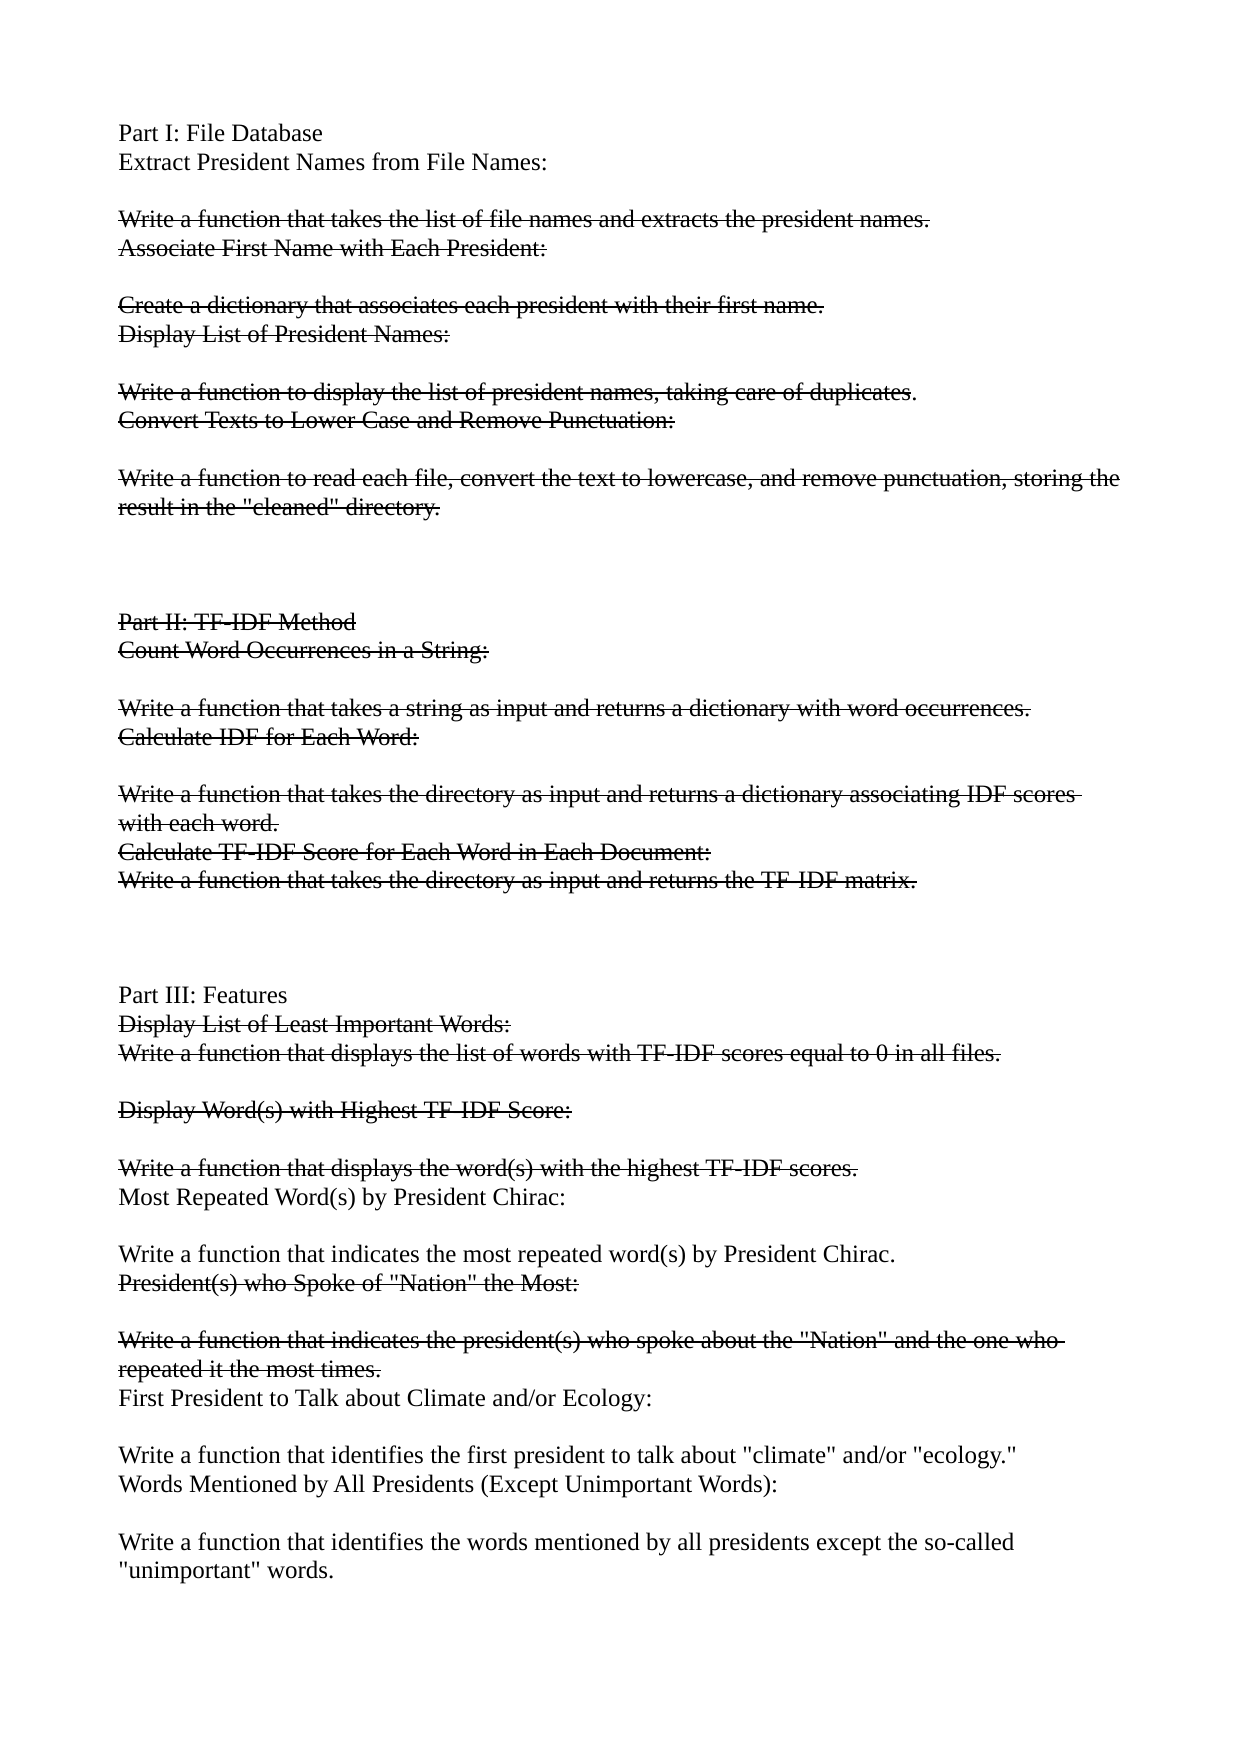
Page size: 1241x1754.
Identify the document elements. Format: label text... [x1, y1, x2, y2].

text Display Word(s) with Highest TF-IDF Score: Write a function that displays the word(s) with the highest TF-IDF scores. Most Repeated Word(s) by President Chirac: Write a function that indicates the most repeated word(s) by President Chirac. President(s) who Spoke of "Nation" the Most: Write a function that indicates the president(s) who spoke about the "Nation" and the one who repeated it the most times. First President to Talk about Climate and/or Ecology: Write a function that identifies the first president to talk about "climate" and/or "ecology." Words Mentioned by All Presidents (Except Unimportant Words): Write a function that identifies the words mentioned by all presidents except the so-called "unimportant" words. [118, 1096, 1122, 1613]
text Part III: Features Display List of Least Important Words: Write a function that displays the list of words with TF-IDF scores equal to 0 in all files. [118, 981, 1122, 1096]
text Part I: File Database Extract President Names from File Names: Write a function that takes the list of file names and extracts the president names. Associate First Name with Each President: Create a dictionary that associates each president with their first name. Display List of President Names: Write a function to display the list of president names, taking care of duplicates. Convert Texts to Lower Case and Remove Punctuation: Write a function to read each file, convert the text to lowercase, and remove punctuation, storing the result in the "cleaned" directory. [118, 118, 1122, 549]
text Part II: TF-IDF Method Count Word Occurrences in a String: Write a function that takes a string as input and returns a dictionary with word occurrences. Calculate IDF for Each Word: Write a function that takes the directory as input and returns a dictionary associating IDF scores with each word. Calculate TF-IDF Score for Each Word in Each Document: Write a function that takes the directory as input and returns the TF-IDF matrix. [118, 607, 1122, 923]
